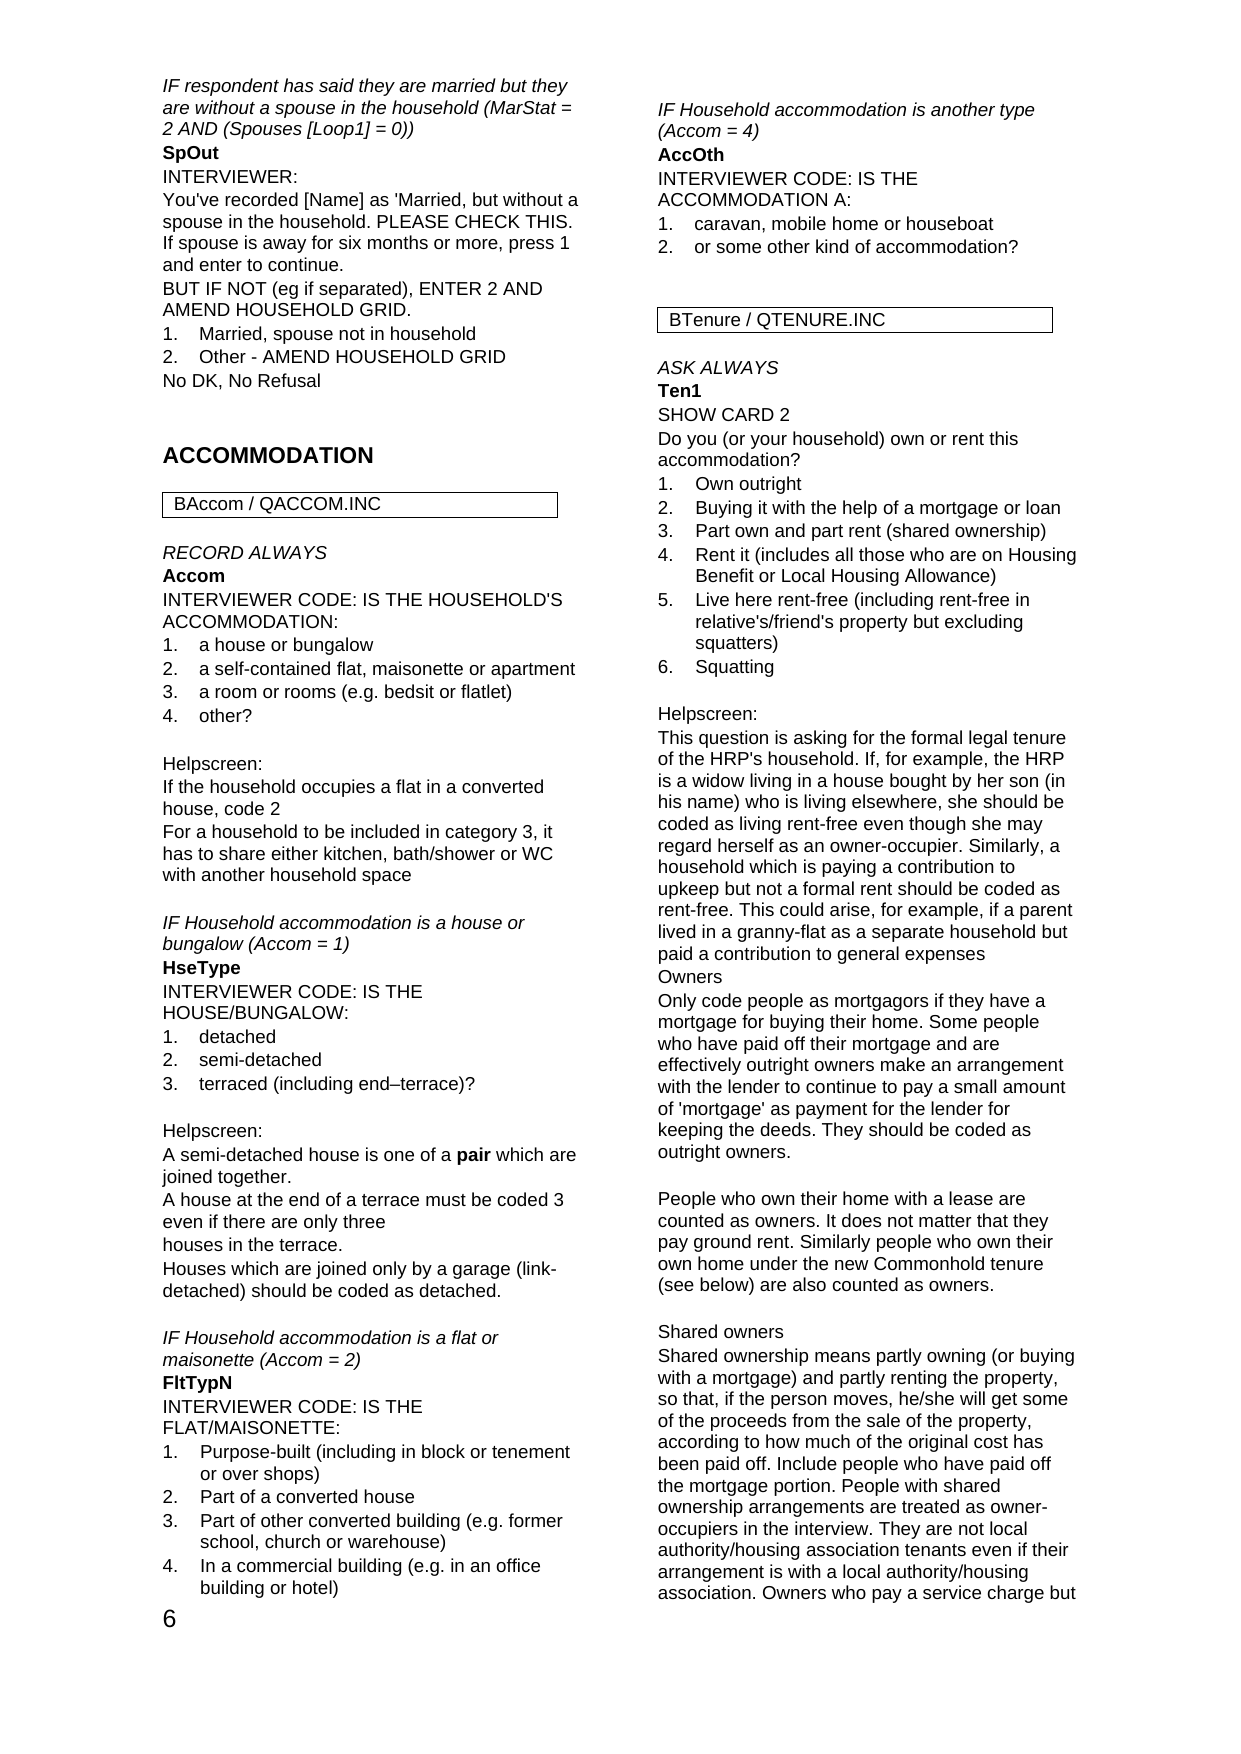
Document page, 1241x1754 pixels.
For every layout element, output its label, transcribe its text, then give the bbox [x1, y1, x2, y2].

text People who own their home with a lease are counted as owners. It does not matter that they pay ground rent. Similarly people who own their own home under the new Commonhold tenure (see below) are also counted as owners. [658, 1188, 1078, 1296]
text INTERVIEWER: [162, 165, 583, 187]
table_header BAccom / QACCOM.INC [163, 493, 557, 517]
text 1. Married, spouse not in household [162, 323, 583, 344]
list Part of a converted house [162, 1486, 583, 1508]
text HseType [162, 957, 583, 978]
text 1. detached [162, 1026, 583, 1047]
text Only code people as mortgagors if they have a mortgage for buying their home. Some people who have paid off their mortgage and are effectively outright owners make an arrangement with the lender to continue to pay a small amount of 'mortgage' as payment for the lender for keeping the deeds. They should be coded as outright owners. [658, 989, 1078, 1162]
text 2. Other - AMEND HOUSEHOLD GRID [162, 346, 583, 368]
text RECORD ALWAYS [162, 542, 583, 563]
text AccOth [658, 144, 1078, 165]
text INTERVIEWER CODE: IS THE HOUSEHOLD'S ACCOMMODATION: [162, 589, 583, 632]
text SpOut [162, 142, 583, 163]
text ASK ALWAYS [658, 357, 1078, 378]
text If the household occupies a flat in a converted house, code 2 [162, 776, 583, 819]
text This question is asking for the formal legal tenure of the HRP's household. If, for example, the HRP is a widow living in a house bought by her son (in his name) who is living elsewhere, she should be coded as living rent-free even though she may regard herself as an owner-occupier. Similarly, a household which is paying a contribution to upkeep but not a formal rent should be coded as rent-free. This could arise, for example, if a parent lived in a granny-flat as a separate household but paid a contribution to general expenses [658, 727, 1078, 964]
text IF Household accommodation is another type (Accom = 4) [658, 99, 1078, 142]
text FltTypN [162, 1372, 583, 1393]
text A semi-detached house is one of a pair which are joined together. [162, 1144, 583, 1187]
text For a household to be included in category 3, it has to share either kitchen, bath/shower or WC with another household space [162, 821, 583, 886]
text SHOW CARD 2 [658, 404, 1078, 426]
text 2. or some other kind of accommodation? [658, 236, 1078, 258]
text 1. a house or bungalow [162, 634, 583, 656]
text 2. a self-contained flat, maisonette or apartment [162, 658, 583, 679]
text INTERVIEWER CODE: IS THE ACCOMMODATION A: [658, 167, 1078, 211]
text Houses which are joined only by a garage (link-detached) should be coded as detached. [162, 1258, 583, 1301]
text You've recorded [Name] as 'Married, but without a spouse in the household. PLEASE CHECK THIS. If spouse is away for six months or more, press 1 and enter to continue. [162, 189, 583, 275]
text Helpscreen: [162, 752, 583, 774]
text IF respondent has said they are married but they are without a spouse in the household (MarStat = 2 AND (Spouses [Loop1] = 0)) [162, 75, 583, 140]
list Part of other converted building (e.g. former school, church or warehouse) [162, 1510, 583, 1553]
text Shared ownership means partly owning (or buying with a mortgage) and partly renting the property, so that, if the person moves, he/she will get some of the proceeds from the sale of the property, according to how much of the original cost has been paid off. Include people who have paid off the mortgage portion. People with shared ownership arrangements are treated as owner-occupiers in the interview. They are not local authority/housing association tenants even if their arrangement is with a local authority/housing association. Owners who pay a service charge but [658, 1345, 1078, 1604]
text Helpscreen: [658, 703, 1078, 724]
text No DK, No Refusal [162, 370, 583, 391]
list Own outright [658, 473, 1078, 494]
text IF Household accommodation is a flat or maisonette (Accom = 2) [162, 1327, 583, 1370]
list Squatting [658, 656, 1078, 677]
text Do you (or your household) own or rent this accommodation? [658, 428, 1078, 471]
text houses in the terrace. [162, 1234, 583, 1256]
text INTERVIEWER CODE: IS THE FLAT/MAISONETTE: [162, 1396, 583, 1439]
list Rent it (includes all those who are on Housing Benefit or Local Housing Allowance) [658, 544, 1078, 587]
list Part own and part rent (shared ownership) [658, 520, 1078, 542]
text Accom [162, 565, 583, 587]
text A house at the end of a terrace must be coded 3 even if there are only three [162, 1189, 583, 1232]
text 1. caravan, mobile home or houseboat [658, 213, 1078, 234]
text 4. other? [162, 705, 583, 727]
subtitle ACCOMMODATION [162, 442, 583, 468]
text Shared owners [658, 1321, 1078, 1343]
text IF Household accommodation is a house or bungalow (Accom = 1) [162, 912, 583, 955]
text Ten1 [658, 380, 1078, 402]
list In a commercial building (e.g. in an office building or hotel) [162, 1555, 583, 1598]
text 3. a room or rooms (e.g. bedsit or flatlet) [162, 681, 583, 703]
text 3. terraced (including end–terrace)? [162, 1073, 583, 1094]
text Helpscreen: [162, 1120, 583, 1142]
list Live here rent-free (including rent-free in relative's/friend's property but excluding squatters) [658, 589, 1078, 654]
text BUT IF NOT (eg if separated), ENTER 2 AND AMEND HOUSEHOLD GRID. [162, 277, 583, 321]
text INTERVIEWER CODE: IS THE HOUSE/BUNGALOW: [162, 980, 583, 1023]
list Purpose-built (including in block or tenement or over shops) [162, 1441, 583, 1484]
text 2. semi-detached [162, 1049, 583, 1071]
table_header BTenure / QTENURE.INC [658, 308, 1052, 332]
text Owners [658, 966, 1078, 987]
list Buying it with the help of a mortgage or loan [658, 496, 1078, 518]
